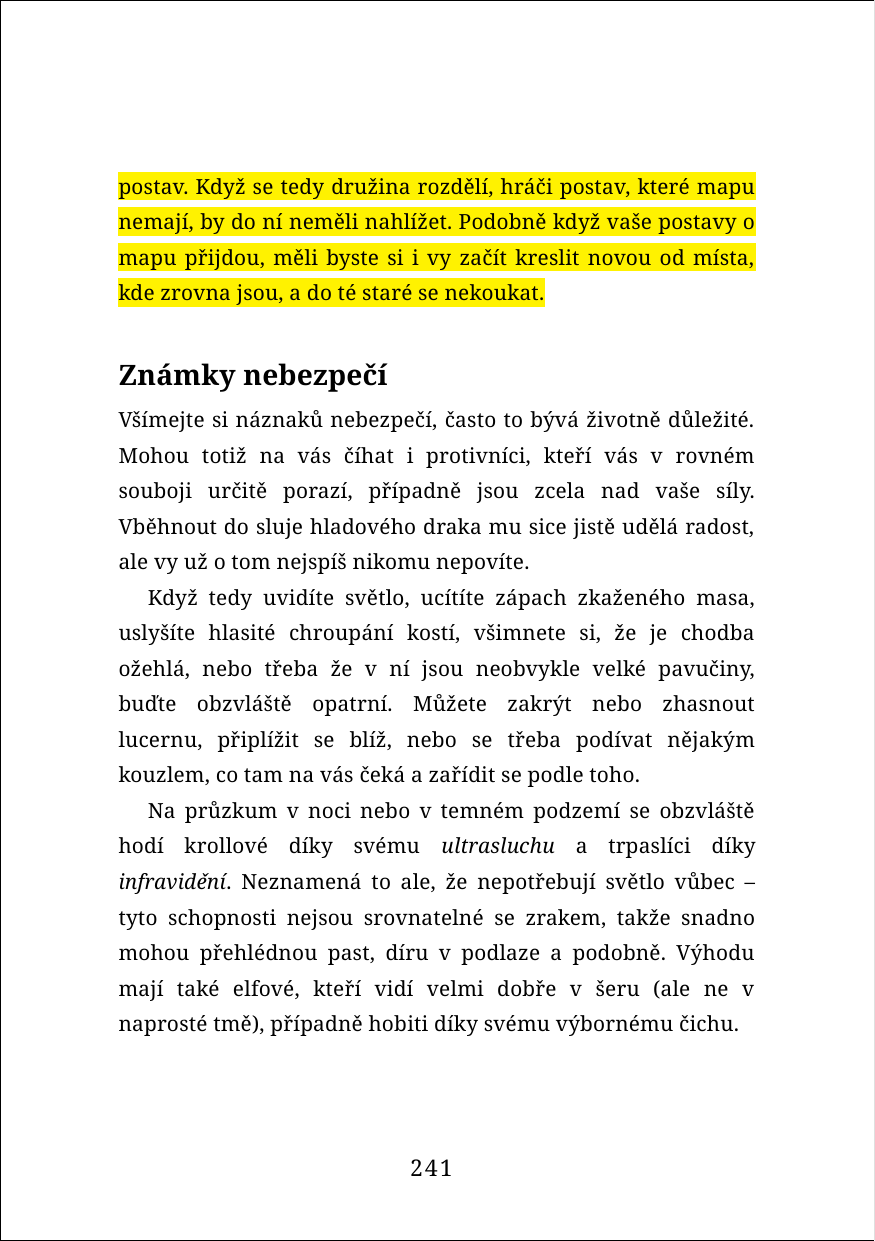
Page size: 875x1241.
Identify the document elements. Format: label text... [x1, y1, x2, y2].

text Všímejte si náznaků nebezpečí, často to bývá životně důležité. Mohou totiž na vás číhat i protivníci, kteří vás v rovném souboji určitě porazí, případně jsou zcela nad vaše síly. Vběhnout do sluje hladového draka mu sice jistě udělá radost, ale vy už o tom nejspíš nikomu nepovíte. Když tedy uvidíte světlo, ucítíte zápach zkaženého masa, uslyšíte hlasité chroupání kostí, všimnete si, že je chodba ožehlá, nebo třeba že v ní jsou neobvykle velké pavučiny, buďte obzvláště opatrní. Můžete zakrýt nebo zhasnout lucernu, připlížit se blíž, nebo se třeba podívat nějakým kouzlem, co tam na vás čeká a zařídit se podle toho. Na průzkum v noci nebo v temném podzemí se obzvláště hodí krollové díky svému ultrasluchu a trpaslíci díky infravidění. Neznamená to ale, že nepotřebují světlo vůbec – tyto schopnosti nejsou srovnatelné se zrakem, takže snadno mohou přehlédnou past, díru v podlaze a podobně. Výhodu mají také elfové, kteří vidí velmi dobře v šeru (ale ne v naprosté tmě), případně hobiti díky svému výbornému čichu. [118, 405, 756, 1038]
text postav. Když se tedy družina rozdělí, hráči postav, které mapu nemají, by do ní neměli nahlížet. Podobně když vaše postavy o mapu přijdou, měli byste si i vy začít kreslit novou od místa, kde zrovna jsou, a do té staré se nekoukat. [118, 172, 756, 307]
subtitle Známky nebezpečí [118, 355, 756, 393]
